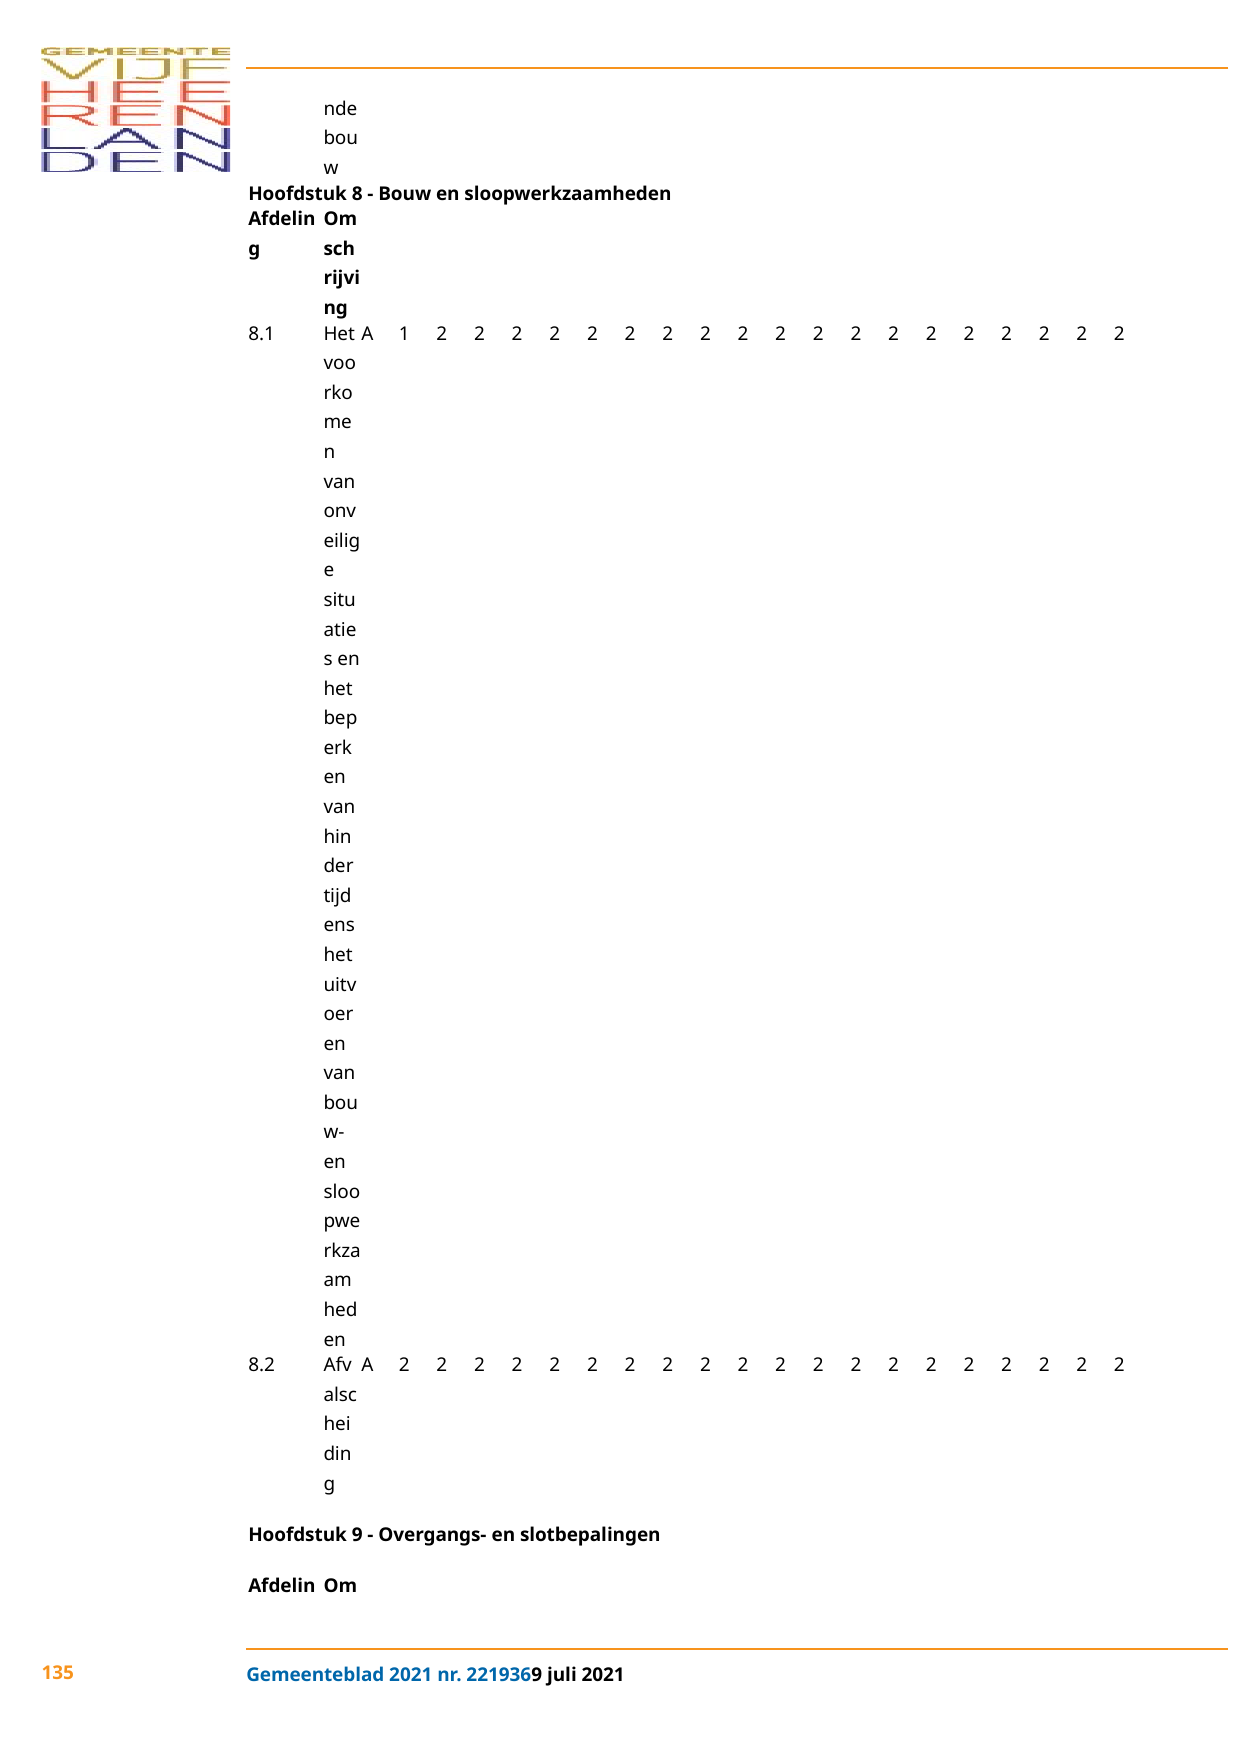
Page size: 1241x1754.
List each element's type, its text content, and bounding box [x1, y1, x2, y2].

table_cell [813, 95, 850, 180]
table_cell [1076, 95, 1114, 180]
table_cell Hoofdstuk 8 - Bouw en sloopwerkzaamheden [248, 180, 1152, 205]
table_cell [1039, 205, 1076, 320]
table_cell [888, 95, 926, 180]
table_cell 2 [474, 1351, 511, 1496]
table_cell [436, 1547, 474, 1573]
table_cell A [361, 1351, 398, 1496]
table_cell 2 [700, 1351, 737, 1496]
table_cell [775, 1573, 813, 1598]
table_cell [511, 1547, 549, 1573]
table_cell [888, 205, 926, 320]
table_cell 2 [549, 1351, 587, 1496]
table_cell [700, 205, 737, 320]
table_cell [700, 95, 737, 180]
table_cell [587, 95, 624, 180]
table_cell [1039, 1573, 1076, 1598]
table_cell [361, 95, 398, 180]
table_cell [813, 205, 850, 320]
table_cell nde bouw [323, 95, 361, 180]
table_cell 2 [1076, 320, 1114, 1351]
table_cell 2 [1114, 320, 1152, 1351]
table_cell [549, 205, 587, 320]
table_cell [813, 1496, 850, 1521]
table_cell [1001, 205, 1038, 320]
table_cell 2 [963, 320, 1001, 1351]
table_cell [888, 1547, 926, 1573]
table_cell [737, 1547, 775, 1573]
table_cell [286, 320, 323, 1351]
table_cell [850, 205, 888, 320]
table_cell 2 [775, 320, 813, 1351]
table_cell [511, 205, 549, 320]
table_cell [436, 95, 474, 180]
table_cell [813, 1573, 850, 1598]
table_cell [1114, 205, 1152, 320]
table_cell 2 [850, 1351, 888, 1496]
table_cell [850, 1547, 888, 1573]
table_cell [1114, 1573, 1152, 1598]
table_cell [549, 1573, 587, 1598]
table_cell [474, 95, 511, 180]
table_cell [286, 1351, 323, 1496]
table_cell 2 [888, 1351, 926, 1496]
table_cell [1076, 205, 1114, 320]
table_cell [286, 1496, 323, 1521]
table_cell 2 [813, 320, 850, 1351]
table_cell [361, 1496, 398, 1521]
table_cell Het voorkomen van onveilige situaties en het beperken van hinder tijdens het uitvoeren van bouw- en sloopwerkzaamheden [323, 320, 361, 1351]
table_cell [1076, 1547, 1114, 1573]
table_cell [474, 205, 511, 320]
table_cell 2 [737, 1351, 775, 1496]
table_cell [775, 1496, 813, 1521]
table_cell 2 [813, 1351, 850, 1496]
table_cell [662, 1547, 700, 1573]
table_cell 2 [662, 320, 700, 1351]
table_cell 2 [474, 320, 511, 1351]
table_cell 2 [700, 320, 737, 1351]
table_cell [926, 95, 963, 180]
table_cell [511, 95, 549, 180]
table_cell 2 [1076, 1351, 1114, 1496]
table_cell [399, 205, 436, 320]
table_cell 2 [1001, 320, 1038, 1351]
table_cell 2 [1114, 1351, 1152, 1496]
table_cell [775, 95, 813, 180]
table_cell 2 [624, 1351, 662, 1496]
table_cell 2 [963, 1351, 1001, 1496]
table_cell [700, 1547, 737, 1573]
table_cell [474, 1496, 511, 1521]
table_cell Afdeling [248, 205, 323, 320]
table_cell [963, 205, 1001, 320]
table_cell [549, 1547, 587, 1573]
table_cell [587, 1547, 624, 1573]
table_cell [963, 1496, 1001, 1521]
table_cell [963, 1573, 1001, 1598]
table_cell 2 [436, 1351, 474, 1496]
table_cell [850, 95, 888, 180]
table_cell [511, 1573, 549, 1598]
table_cell Omschrijving [323, 205, 361, 320]
table_cell 2 [850, 320, 888, 1351]
table_cell 8.1 [248, 320, 286, 1351]
table_cell [248, 1547, 286, 1573]
table_cell [662, 95, 700, 180]
table_cell [737, 205, 775, 320]
table_cell 2 [888, 320, 926, 1351]
table_cell 8.2 [248, 1351, 286, 1496]
table_cell 2 [662, 1351, 700, 1496]
table_cell [737, 1573, 775, 1598]
table_cell 2 [1039, 320, 1076, 1351]
table_cell Hoofdstuk 9 - Overgangs- en slotbepalingen [248, 1521, 1152, 1547]
table_cell [1114, 1547, 1152, 1573]
table_cell [662, 1573, 700, 1598]
table_cell 2 [399, 1351, 436, 1496]
table_cell [1001, 95, 1038, 180]
table_cell Afdelin [248, 1573, 323, 1598]
table_cell [813, 1547, 850, 1573]
table_cell [474, 1573, 511, 1598]
table_cell [248, 95, 286, 180]
table_cell [662, 205, 700, 320]
table_cell [850, 1573, 888, 1598]
table_cell [399, 1547, 436, 1573]
table_cell 2 [587, 1351, 624, 1496]
table_cell 2 [511, 1351, 549, 1496]
table_cell [1001, 1547, 1038, 1573]
table_cell [399, 95, 436, 180]
table_cell A [361, 320, 398, 1351]
table_cell [624, 1547, 662, 1573]
table_cell [1039, 95, 1076, 180]
table_cell [1001, 1496, 1038, 1521]
table_cell Afvalscheiding [323, 1351, 361, 1496]
table_cell [587, 205, 624, 320]
table_cell [775, 1547, 813, 1573]
table_cell [624, 95, 662, 180]
table_cell [1114, 1496, 1152, 1521]
table_cell [361, 1547, 398, 1573]
table_cell [775, 205, 813, 320]
table_cell [1114, 95, 1152, 180]
table_cell [361, 205, 398, 320]
table_cell [888, 1496, 926, 1521]
table_cell [399, 1573, 436, 1598]
table_cell [436, 205, 474, 320]
table_cell 2 [511, 320, 549, 1351]
table_cell [286, 1547, 323, 1573]
table_cell 2 [926, 320, 963, 1351]
table_cell [1039, 1496, 1076, 1521]
table_cell [323, 1496, 361, 1521]
table_cell [587, 1496, 624, 1521]
table_cell 2 [436, 320, 474, 1351]
table_cell 2 [926, 1351, 963, 1496]
table_cell [1039, 1547, 1076, 1573]
table_cell [624, 1496, 662, 1521]
table_cell [436, 1573, 474, 1598]
table_cell 2 [624, 320, 662, 1351]
table_cell 2 [549, 320, 587, 1351]
table_cell [361, 1573, 398, 1598]
table_cell 2 [587, 320, 624, 1351]
table_cell [474, 1547, 511, 1573]
table_cell [963, 1547, 1001, 1573]
table_cell 2 [775, 1351, 813, 1496]
table_cell [399, 1496, 436, 1521]
table_cell [1001, 1573, 1038, 1598]
table_cell [436, 1496, 474, 1521]
table_cell [323, 1547, 361, 1573]
table_cell 2 [1001, 1351, 1038, 1496]
table_cell [549, 1496, 587, 1521]
table_cell [963, 95, 1001, 180]
table_cell [662, 1496, 700, 1521]
table_cell [926, 1573, 963, 1598]
table_cell 1 [399, 320, 436, 1351]
table_cell 2 [737, 320, 775, 1351]
table_cell [624, 1573, 662, 1598]
table_cell [700, 1573, 737, 1598]
table_cell [926, 1496, 963, 1521]
table_cell [850, 1496, 888, 1521]
table_cell [926, 1547, 963, 1573]
table_cell [737, 1496, 775, 1521]
table_cell [549, 95, 587, 180]
table_cell 2 [1039, 1351, 1076, 1496]
table_cell [700, 1496, 737, 1521]
table_cell [737, 95, 775, 180]
table_cell [1076, 1573, 1114, 1598]
table_cell [587, 1573, 624, 1598]
table_cell [248, 1496, 286, 1521]
table_cell [286, 95, 323, 180]
table_cell [624, 205, 662, 320]
table_cell [511, 1496, 549, 1521]
table_cell [926, 205, 963, 320]
table_cell [888, 1573, 926, 1598]
table_cell Om [323, 1573, 361, 1598]
picture [41, 47, 231, 172]
table_cell [1076, 1496, 1114, 1521]
